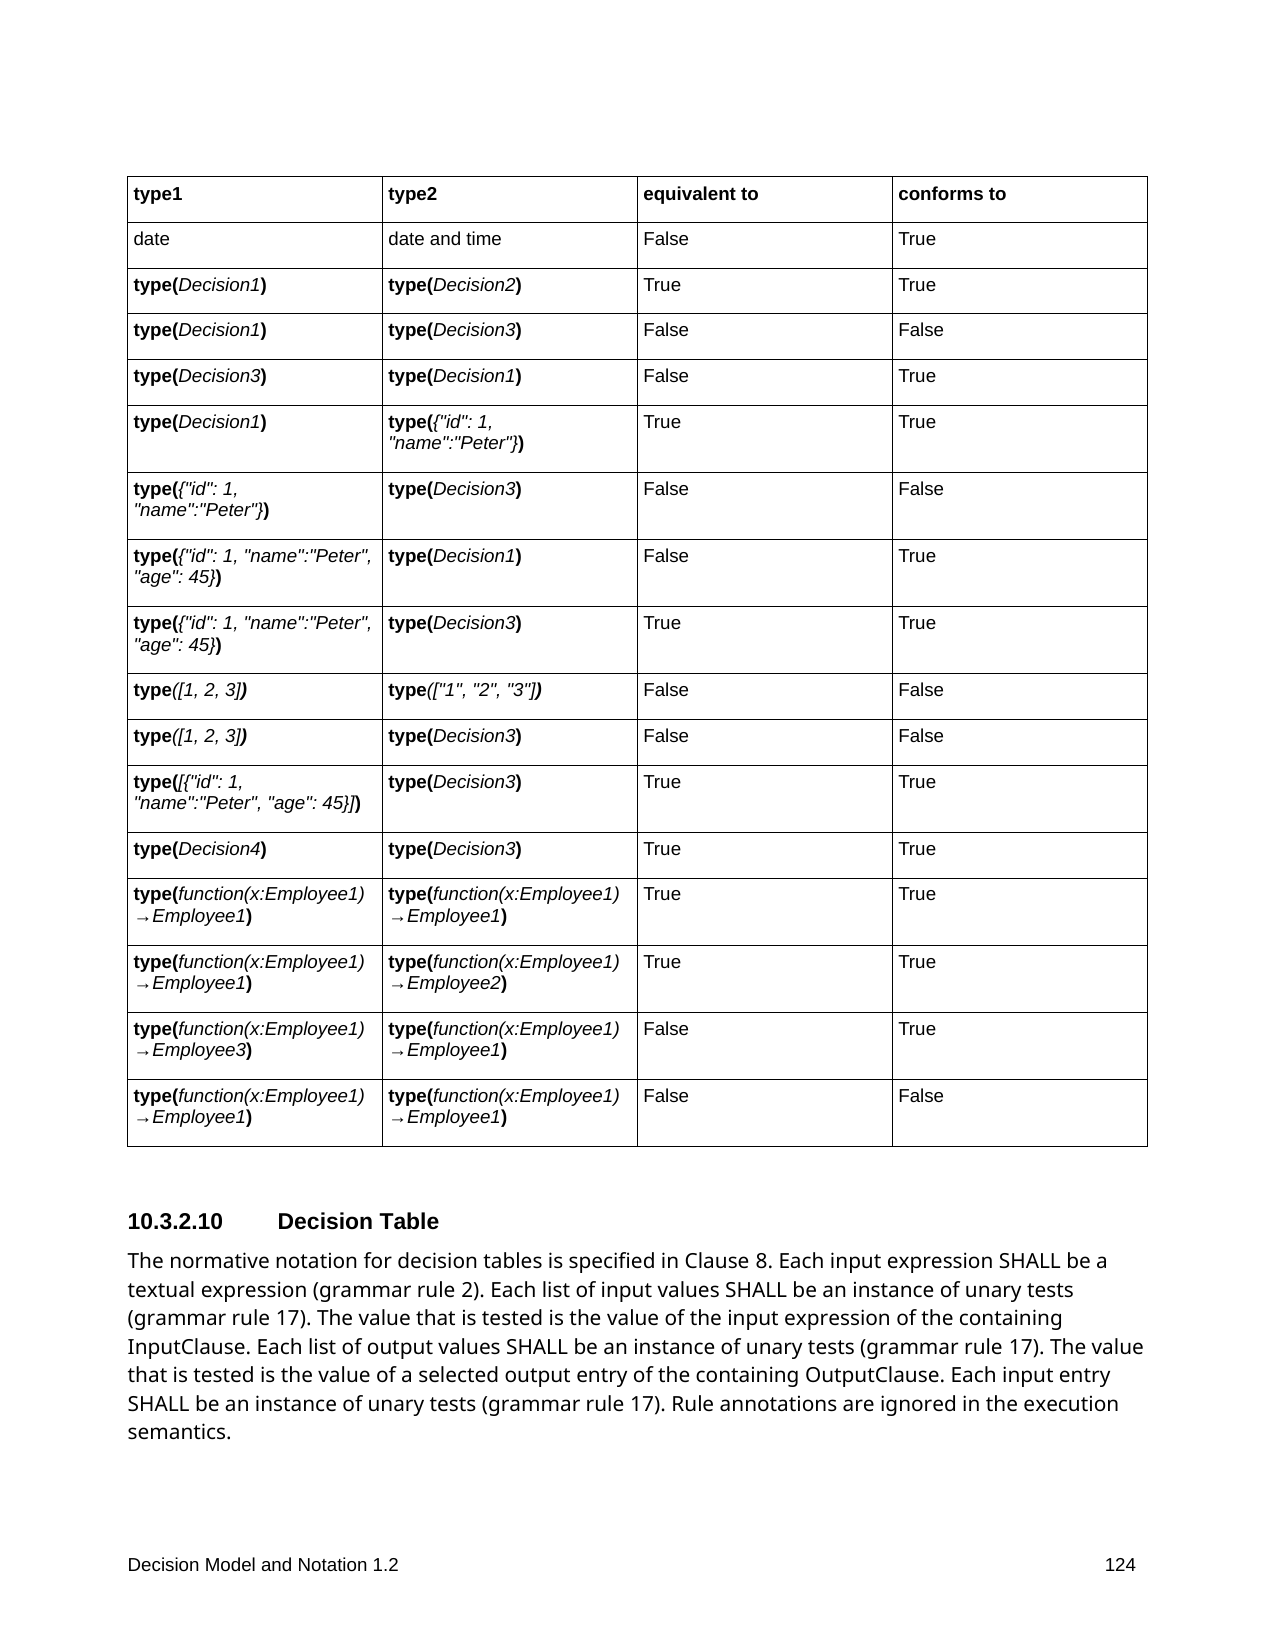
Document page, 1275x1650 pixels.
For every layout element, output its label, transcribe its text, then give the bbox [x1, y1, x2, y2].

table_cell True [893, 360, 1147, 404]
table_cell type({"id": 1, "name":"Peter"}) [383, 406, 637, 472]
table_cell type(Decision2) [383, 269, 637, 313]
table_cell type(Decision1) [383, 360, 637, 404]
table_cell False [638, 314, 892, 359]
table_cell True [638, 879, 892, 944]
table_cell type(Decision3) [128, 360, 382, 404]
table_cell False [893, 1080, 1147, 1146]
table_cell True [638, 946, 892, 1012]
table_cell type(function(x:Employee1) →Employee2) [383, 946, 637, 1012]
table_cell type(function(x:Employee1) →Employee1) [128, 946, 382, 1012]
table_cell type(Decision3) [383, 833, 637, 877]
table_cell type(function(x:Employee1) →Employee1) [128, 1080, 382, 1146]
table_cell True [893, 879, 1147, 944]
table_cell type(Decision1) [383, 540, 637, 606]
table_header conforms to [893, 177, 1147, 222]
table_cell type({"id": 1, "name":"Peter"}) [128, 473, 382, 539]
table_cell type(Decision3) [383, 473, 637, 539]
table_cell False [638, 223, 892, 268]
table_cell False [638, 540, 892, 606]
table_cell date and time [383, 223, 637, 268]
table_cell False [638, 1013, 892, 1079]
table_cell True [893, 607, 1147, 673]
table_cell True [893, 406, 1147, 472]
table_cell True [893, 269, 1147, 313]
table_cell True [638, 269, 892, 313]
table_cell False [893, 473, 1147, 539]
table_cell type(["1", "2", "3"]) [383, 674, 637, 719]
table_cell False [638, 473, 892, 539]
table_cell False [638, 720, 892, 764]
table_cell type(function(x:Employee1) →Employee1) [383, 1080, 637, 1146]
table_cell type(Decision3) [383, 607, 637, 673]
table_cell True [638, 406, 892, 472]
table_cell type({"id": 1, "name":"Peter", "age": 45}) [128, 607, 382, 673]
table_cell type(Decision1) [128, 406, 382, 472]
table_cell type(Decision3) [383, 766, 637, 832]
table_cell type(function(x:Employee1) →Employee1) [383, 1013, 637, 1079]
table_cell type(function(x:Employee1) →Employee1) [128, 879, 382, 944]
table_cell type(Decision1) [128, 269, 382, 313]
table_cell True [893, 1013, 1147, 1079]
table_cell False [638, 1080, 892, 1146]
table_cell True [638, 607, 892, 673]
table_cell False [638, 360, 892, 404]
table_header type2 [383, 177, 637, 222]
table_cell False [893, 720, 1147, 764]
table_cell type([1, 2, 3]) [128, 674, 382, 719]
subtitle Decision Table [127, 1208, 1147, 1234]
table_cell type(Decision1) [128, 314, 382, 359]
table_header type1 [128, 177, 382, 222]
table_cell type(function(x:Employee1) →Employee3) [128, 1013, 382, 1079]
table_cell type(Decision3) [383, 720, 637, 764]
table_cell True [893, 223, 1147, 268]
table_cell True [893, 766, 1147, 832]
table_cell date [128, 223, 382, 268]
table_cell type(Decision3) [383, 314, 637, 359]
table_header equivalent to [638, 177, 892, 222]
table_cell False [638, 674, 892, 719]
table_cell True [893, 946, 1147, 1012]
table_cell True [893, 833, 1147, 877]
text The normative notation for decision tables is specified in Clause 8. Each input expression SHALL be a textual expression (grammar rule 2). Each list of input values SHALL be an instance of unary tests (grammar rule 17). The value that is tested is the value of the input expression of the containing InputClause. Each list of output values SHALL be an instance of unary tests (grammar rule 17). The value that is tested is the value of a selected output entry of the containing OutputClause. Each input entry SHALL be an instance of unary tests (grammar rule 17). Rule annotations are ignored in the execution semantics. [127, 1247, 1147, 1446]
table_cell True [638, 766, 892, 832]
table_cell type([1, 2, 3]) [128, 720, 382, 764]
table_cell False [893, 674, 1147, 719]
table_cell type([{"id": 1, "name":"Peter", "age": 45}]) [128, 766, 382, 832]
table_cell type({"id": 1, "name":"Peter", "age": 45}) [128, 540, 382, 606]
table_cell type(Decision4) [128, 833, 382, 877]
table_cell True [638, 833, 892, 877]
table_cell True [893, 540, 1147, 606]
table_cell False [893, 314, 1147, 359]
table_cell type(function(x:Employee1) →Employee1) [383, 879, 637, 944]
